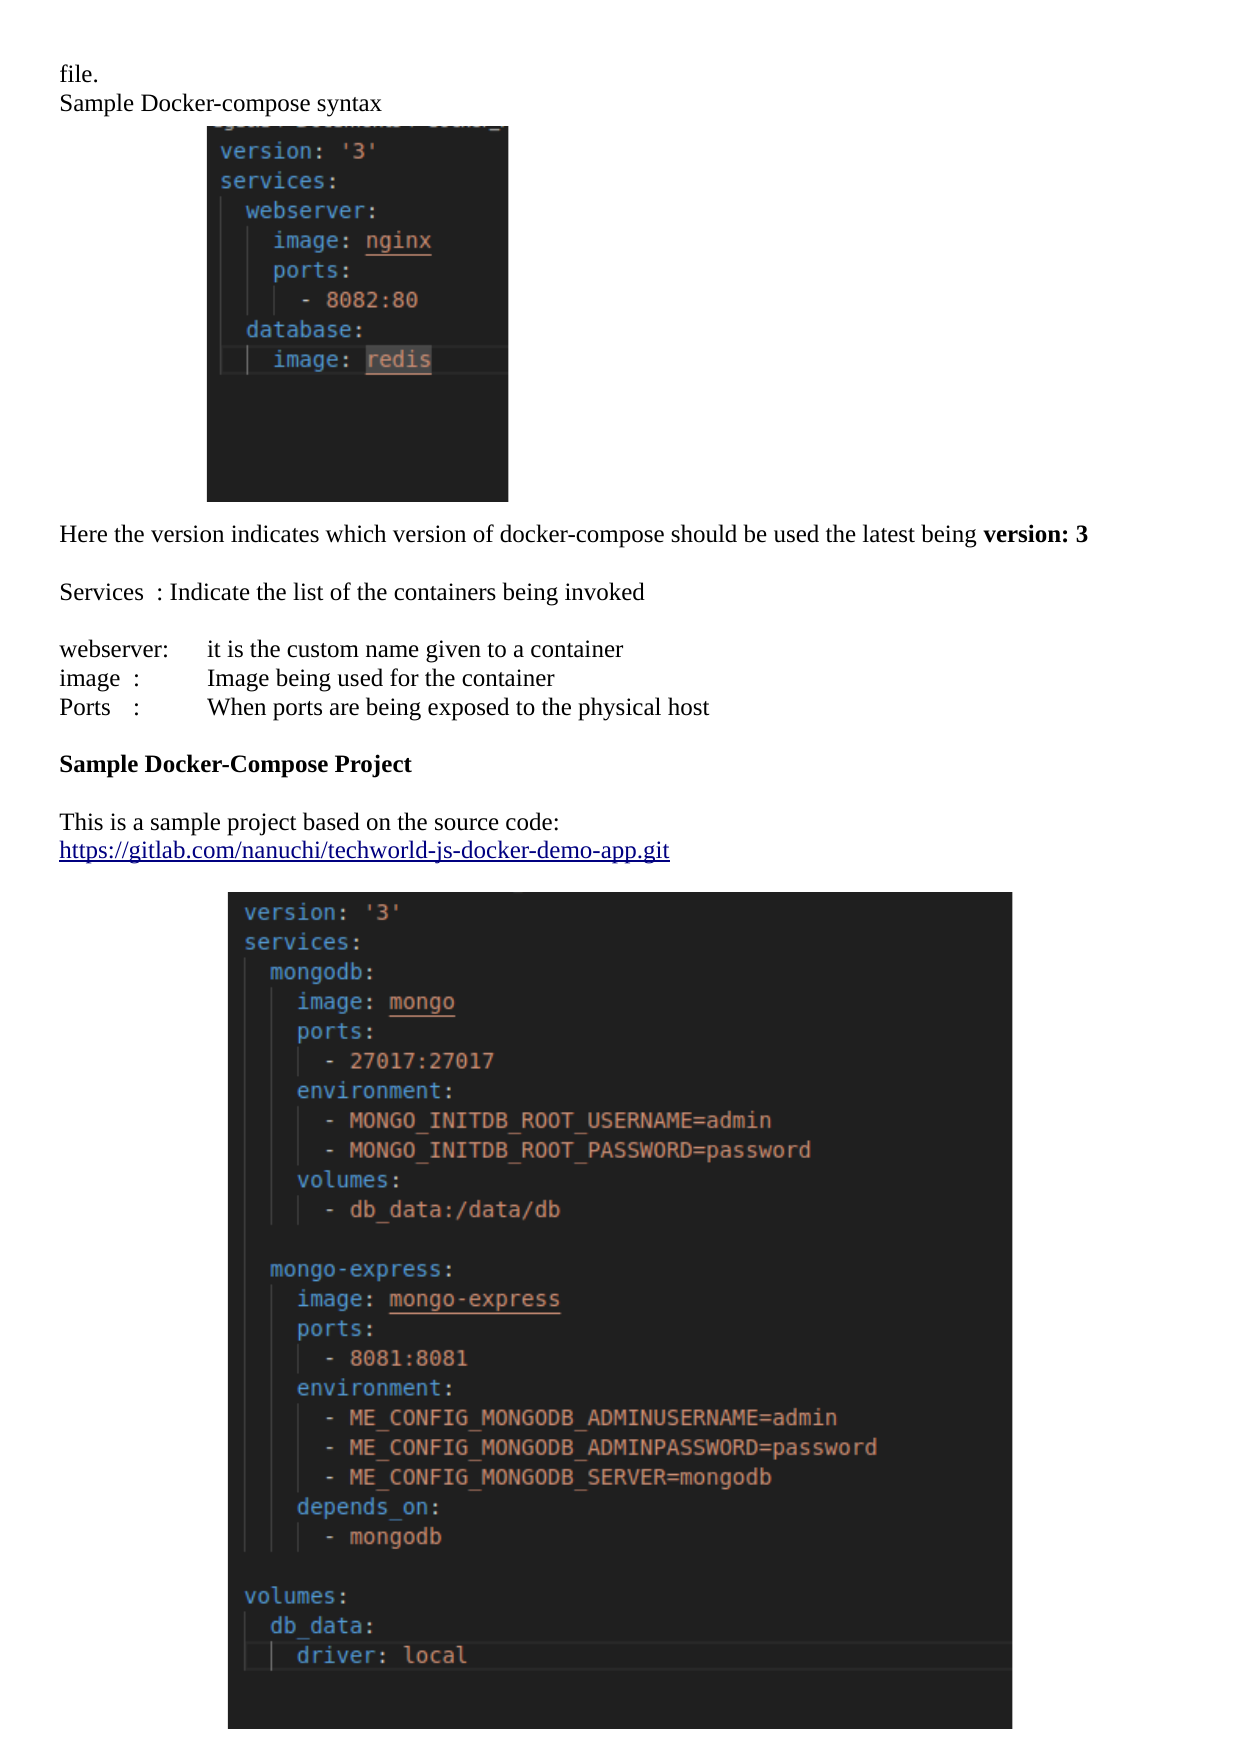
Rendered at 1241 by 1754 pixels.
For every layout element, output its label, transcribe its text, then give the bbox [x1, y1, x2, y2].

text file. [59, 59, 1181, 88]
text Sample Docker-Compose Project [59, 749, 1181, 778]
text Ports : When ports are being exposed to the physical host [59, 692, 1181, 720]
text image : Image being used for the container [59, 663, 1181, 692]
text https://gitlab.com/nanuchi/techworld-js-docker-demo-app.git [59, 835, 1181, 864]
text webserver: it is the custom name given to a container [59, 634, 1181, 663]
picture [206, 126, 509, 502]
text Sample Docker-compose syntax [59, 88, 1181, 117]
text Services : Indicate the list of the containers being invoked [59, 577, 1181, 605]
picture [227, 892, 1013, 1729]
text Here the version indicates which version of docker-compose should be used the latest being version: 3 [59, 519, 1181, 548]
text This is a sample project based on the source code: [59, 807, 1181, 835]
